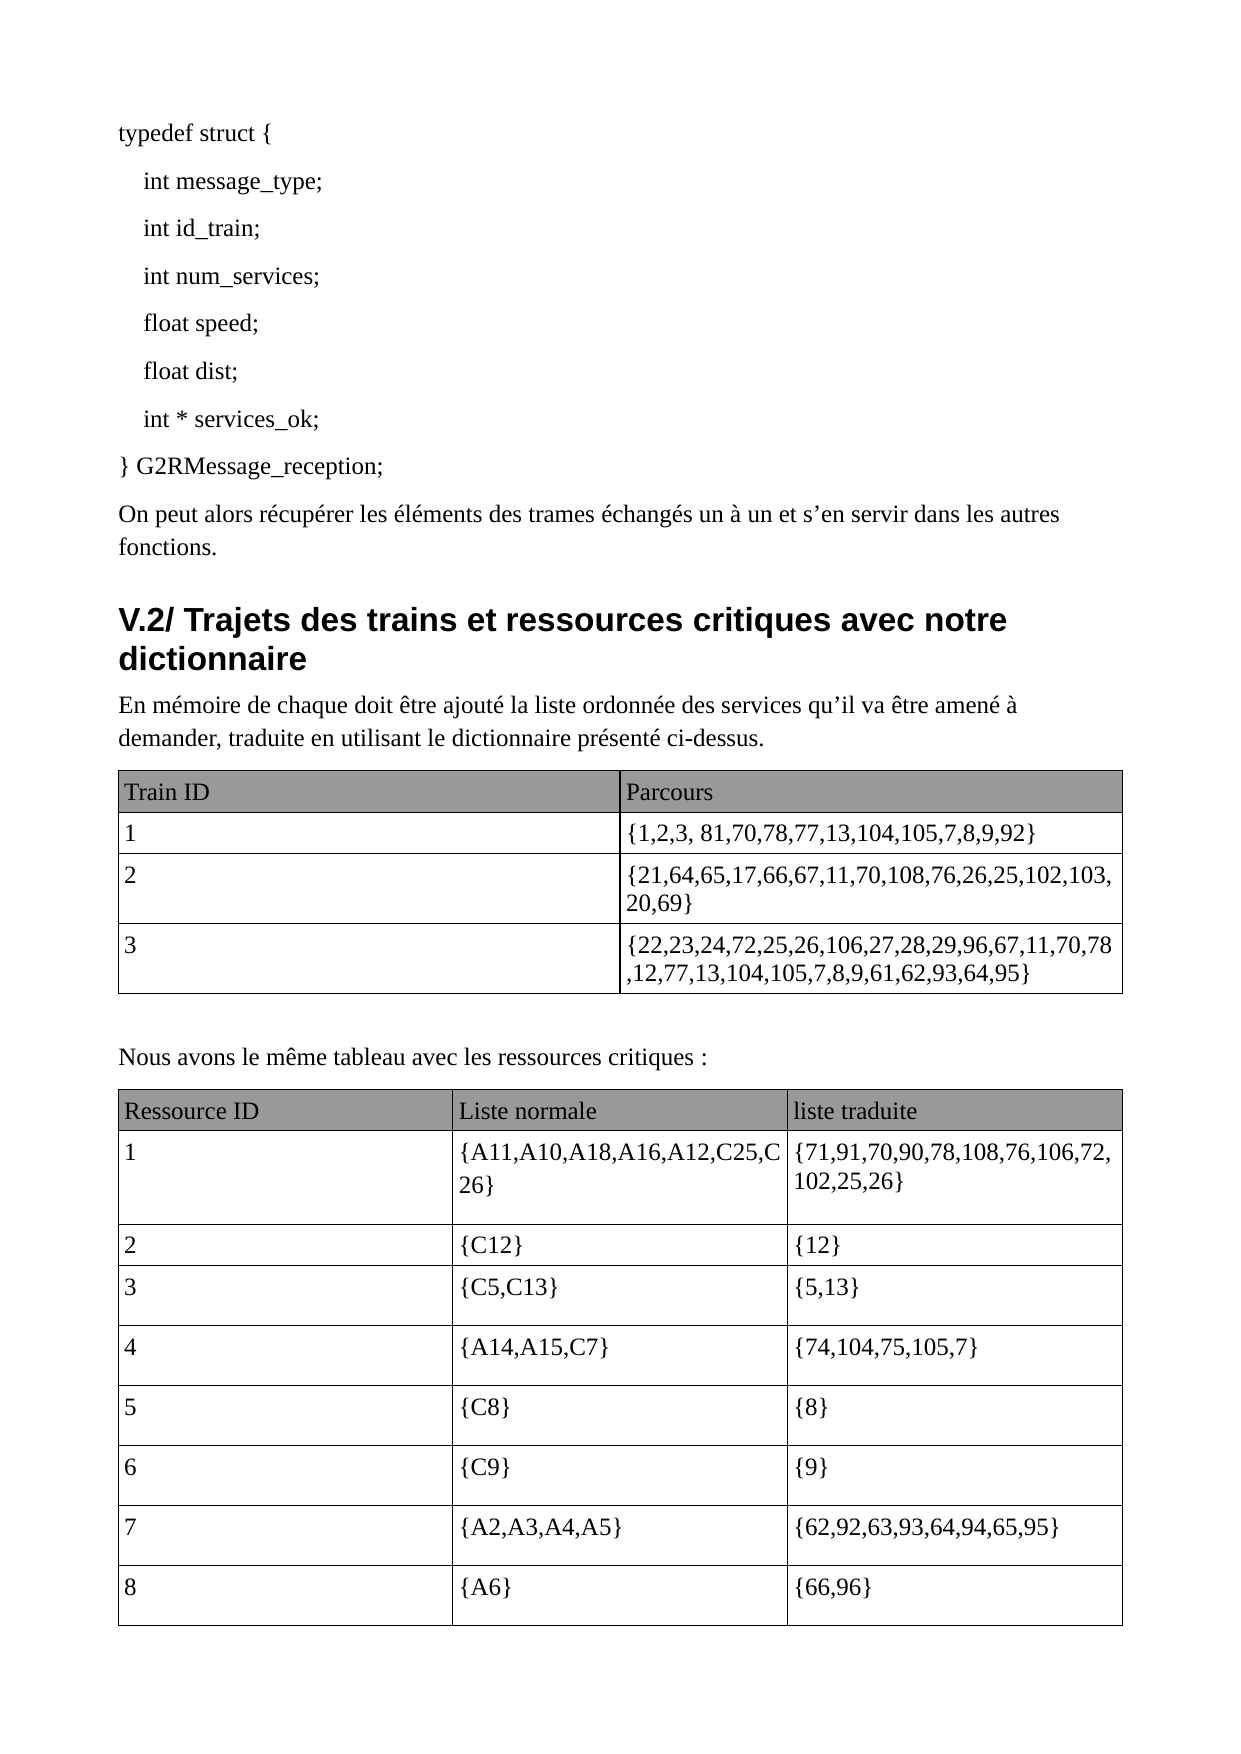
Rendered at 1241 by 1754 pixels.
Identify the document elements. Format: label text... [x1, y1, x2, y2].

table_header liste traduite [788, 1090, 1122, 1130]
table_cell {C5,C13} [453, 1266, 787, 1325]
subtitle V.2/ Trajets des trains et ressources critiques avec notre dictionnaire [118, 600, 1122, 677]
text On peut alors récupérer les éléments des trames échangés un à un et s’en servir dans les autres fonctions. [118, 499, 1122, 561]
table_cell {A11,A10,A18,A16,A12,C25,C26} [453, 1131, 787, 1223]
table_header Parcours [621, 771, 1122, 812]
text int id_train; [118, 213, 1122, 242]
table_cell {A14,A15,C7} [453, 1326, 787, 1385]
text int message_type; [118, 166, 1122, 194]
table_header Ressource ID [119, 1090, 452, 1130]
text int * services_ok; [118, 404, 1122, 432]
table_cell {8} [788, 1386, 1122, 1445]
table_cell 6 [119, 1446, 452, 1505]
table_cell {C12} [453, 1225, 787, 1265]
table_cell {21,64,65,17,66,67,11,70,108,76,26,25,102,103,20,69} [621, 854, 1122, 923]
table_cell 2 [119, 1225, 452, 1265]
table_cell {C9} [453, 1446, 787, 1505]
table_cell 5 [119, 1386, 452, 1445]
table_header Train ID [119, 771, 619, 812]
table_cell 8 [119, 1566, 452, 1625]
table_cell {A2,A3,A4,A5} [453, 1506, 787, 1565]
table_cell 2 [119, 854, 619, 923]
table_cell {1,2,3, 81,70,78,77,13,104,105,7,8,9,92} [621, 813, 1122, 853]
table_cell 4 [119, 1326, 452, 1385]
text int num_services; [118, 261, 1122, 290]
text float dist; [118, 356, 1122, 385]
text } G2RMessage_reception; [118, 451, 1122, 480]
table_cell {22,23,24,72,25,26,106,27,28,29,96,67,11,70,78,12,77,13,104,105,7,8,9,61,62,93,64,95} [621, 924, 1122, 993]
table_cell 7 [119, 1506, 452, 1565]
table_cell 1 [119, 1131, 452, 1223]
table_cell {9} [788, 1446, 1122, 1505]
text typedef struct { [118, 118, 1122, 147]
table_cell 3 [119, 924, 619, 993]
table_cell {12} [788, 1225, 1122, 1265]
table_cell {5,13} [788, 1266, 1122, 1325]
table_cell 1 [119, 813, 619, 853]
text En mémoire de chaque doit être ajouté la liste ordonnée des services qu’il va être amené à demander, traduite en utilisant le dictionnaire présenté ci-dessus. [118, 690, 1122, 752]
table_cell 3 [119, 1266, 452, 1325]
text Nous avons le même tableau avec les ressources critiques : [118, 1042, 1122, 1070]
table_cell {C8} [453, 1386, 787, 1445]
table_cell {74,104,75,105,7} [788, 1326, 1122, 1385]
table_cell {A6} [453, 1566, 787, 1625]
table_cell {71,91,70,90,78,108,76,106,72,102,25,26} [788, 1131, 1122, 1223]
text float speed; [118, 308, 1122, 337]
table_cell {66,96} [788, 1566, 1122, 1625]
table_header Liste normale [453, 1090, 787, 1130]
table_cell {62,92,63,93,64,94,65,95} [788, 1506, 1122, 1565]
